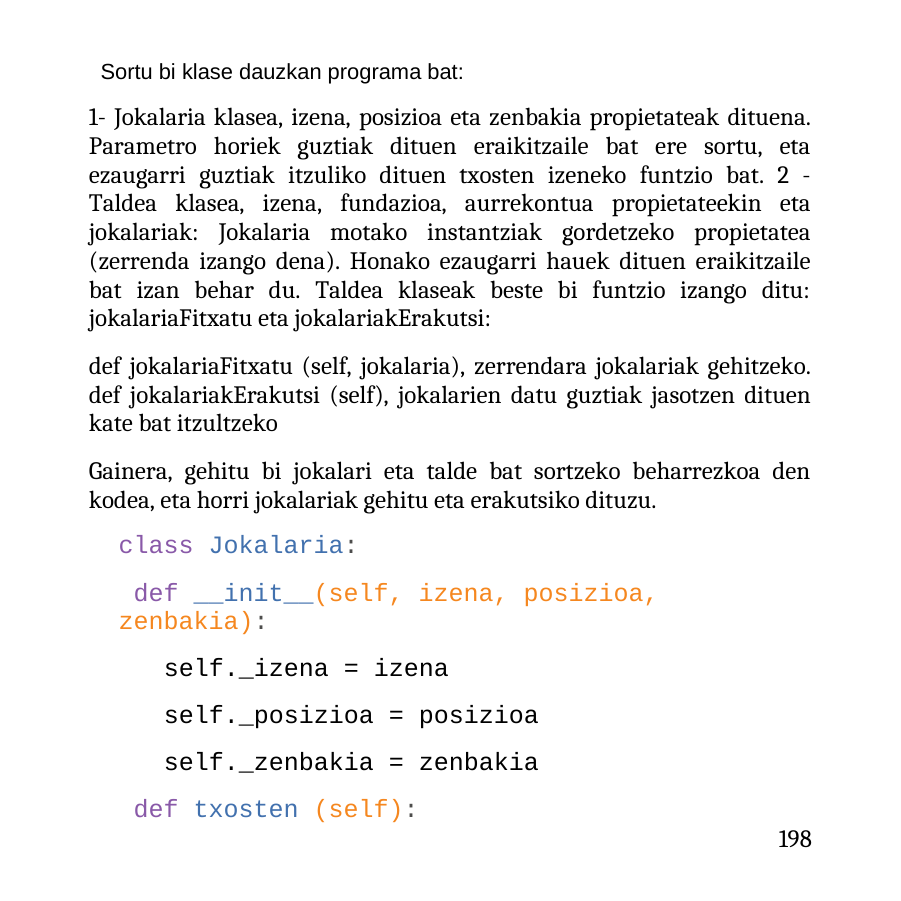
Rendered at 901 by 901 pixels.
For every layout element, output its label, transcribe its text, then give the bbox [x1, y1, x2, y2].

text class Jokalaria: [118, 533, 811, 561]
text def __init__(self, izena, posizioa, zenbakia): [118, 580, 811, 637]
text Sortu bi klase dauzkan programa bat: [100, 59, 811, 84]
text def txosten (self): [118, 797, 811, 825]
text def jokalariaFitxatu (self, jokalaria), zerrendara jokalariak gehitzeko. def jokalariakErakutsi (self), jokalarien datu guztiak jasotzen dituen kate bat itzultzeko [89, 352, 811, 438]
text self._zenbakia = zenbakia [118, 750, 811, 778]
text 1- Jokalaria klasea, izena, posizioa eta zenbakia propietateak dituena. Parametro horiek guztiak dituen eraikitzaile bat ere sortu, eta ezaugarri guztiak itzuliko dituen txosten izeneko funtzio bat. 2 - Taldea klasea, izena, fundazioa, aurrekontua propietateekin eta jokalariak: Jokalaria motako instantziak gordetzeko propietatea (zerrenda izango dena). Honako ezaugarri hauek dituen eraikitzaile bat izan behar du. Taldea klaseak beste bi funtzio izango ditu: jokalariaFitxatu eta jokalariakErakutsi: [89, 103, 811, 333]
text self._posizioa = posizioa [118, 703, 811, 731]
text Gainera, gehitu bi jokalari eta talde bat sortzeko beharrezkoa den kodea, eta horri jokalariak gehitu eta erakutsiko dituzu. [89, 457, 811, 514]
text self._izena = izena [118, 656, 811, 684]
